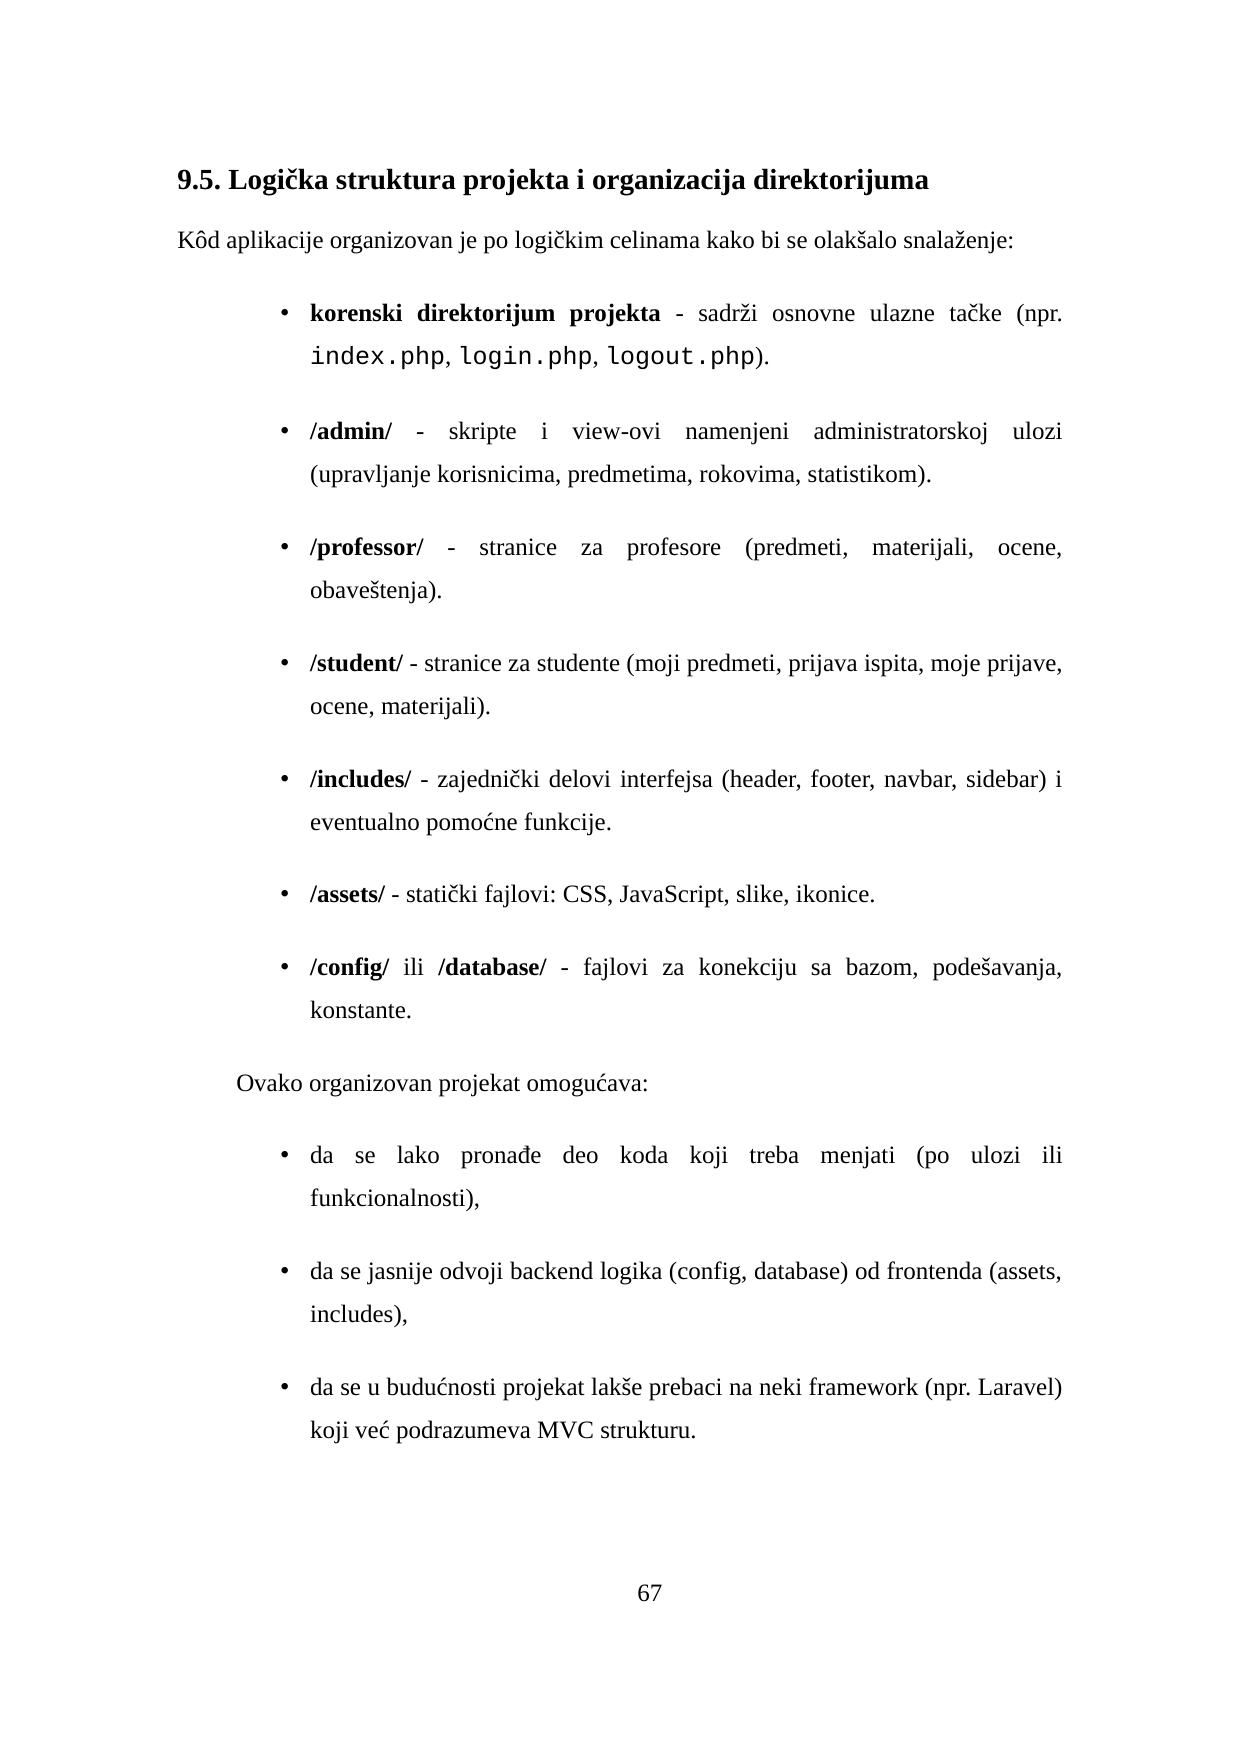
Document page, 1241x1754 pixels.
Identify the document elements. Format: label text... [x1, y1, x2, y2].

subtitle 9.5. Logička struktura projekta i organizacija direktorijuma [177, 162, 1122, 196]
list /professor/ - stranice za profesore (predmeti, materijali, ocene, obaveštenja). [280, 532, 1063, 604]
text Kôd aplikacije organizovan je po logičkim celinama kako bi se olakšalo snalaženje: [177, 225, 1122, 254]
list /includes/ - zajednički delovi interfejsa (header, footer, navbar, sidebar) i eventualno pomoćne funkcije. [280, 764, 1063, 836]
list korenski direktorijum projekta - sadrži osnovne ulazne tačke (npr. index.php, login.php, logout.php). [280, 298, 1063, 372]
list da se u budućnosti projekat lakše prebaci na neki framework (npr. Laravel) koji već podrazumeva MVC strukturu. [280, 1372, 1063, 1444]
list da se lako pronađe deo koda koji treba menjati (po ulozi ili funkcionalnosti), [280, 1140, 1063, 1212]
list /admin/ - skripte i view-ovi namenjeni administratorskoj ulozi (upravljanje korisnicima, predmetima, rokovima, statistikom). [280, 416, 1063, 488]
text Ovako organizovan projekat omogućava: [236, 1068, 1063, 1096]
list /assets/ - statički fajlovi: CSS, JavaScript, slike, ikonice. [280, 879, 1063, 908]
list da se jasnije odvoji backend logika (config, database) od frontenda (assets, includes), [280, 1256, 1063, 1328]
list /config/ ili /database/ - fajlovi za konekciju sa bazom, podešavanja, konstante. [280, 952, 1063, 1024]
list /student/ - stranice za studente (moji predmeti, prijava ispita, moje prijave, ocene, materijali). [280, 648, 1063, 720]
